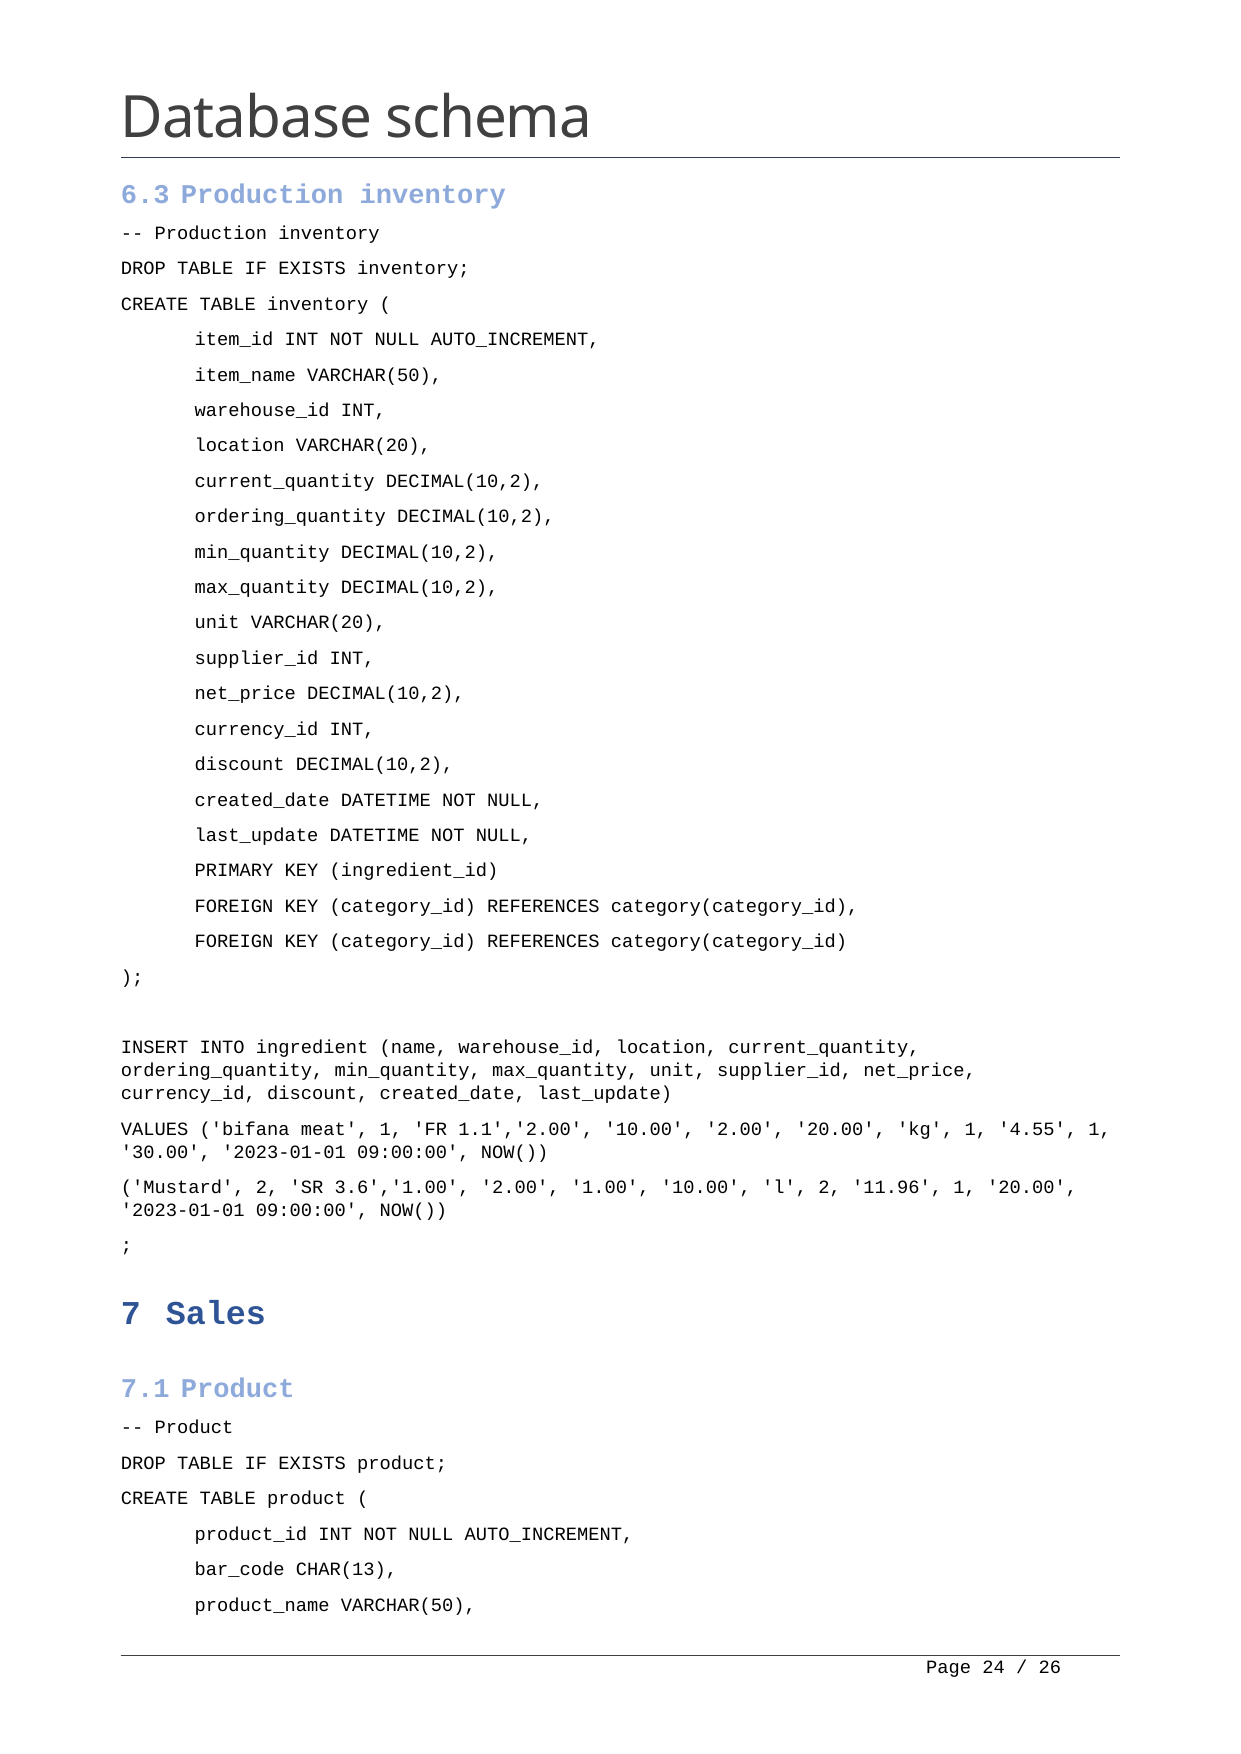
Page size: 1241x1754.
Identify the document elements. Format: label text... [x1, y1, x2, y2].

text ('Mustard', 2, 'SR 3.6','1.00', '2.00', '1.00', '10.00', 'l', 2, '11.96', 1, '20.00', '2023-01-01 09:00:00', NOW()) [121, 1178, 1120, 1222]
text created_date DATETIME NOT NULL, [194, 790, 1120, 812]
text INSERT INTO ingredient (name, warehouse_id, location, current_quantity, ordering_quantity, min_quantity, max_quantity, unit, supplier_id, net_price, currency_id, discount, created_date, last_update) [121, 1038, 1120, 1105]
text current_quantity DECIMAL(10,2), [121, 472, 1120, 493]
subtitle Product [121, 1375, 1120, 1406]
text -- Product [121, 1418, 1120, 1439]
text product_name VARCHAR(50), [121, 1595, 1120, 1617]
text location VARCHAR(20), [121, 436, 1120, 457]
text min_quantity DECIMAL(10,2), [121, 542, 1120, 564]
text ); [121, 967, 1120, 989]
text FOREIGN KEY (category_id) REFERENCES category(category_id) [121, 932, 1120, 953]
text PRIMARY KEY (ingredient_id) [121, 861, 1120, 882]
text CREATE TABLE inventory ( [121, 294, 1120, 316]
text DROP TABLE IF EXISTS product; [121, 1454, 1120, 1475]
text VALUES ('bifana meat', 1, 'FR 1.1','2.00', '10.00', '2.00', '20.00', 'kg', 1, '4.55', 1, '30.00', '2023-01-01 09:00:00', NOW()) [121, 1119, 1120, 1164]
text DROP TABLE IF EXISTS inventory; [121, 259, 1120, 280]
text item_name VARCHAR(50), [121, 365, 1120, 387]
text last_update DATETIME NOT NULL, [194, 826, 1120, 847]
text net_price DECIMAL(10,2), [121, 684, 1120, 705]
text bar_code CHAR(13), [121, 1560, 1120, 1581]
text ordering_quantity DECIMAL(10,2), [121, 507, 1120, 528]
text warehouse_id INT, [121, 401, 1120, 422]
text product_id INT NOT NULL AUTO_INCREMENT, [121, 1524, 1120, 1546]
text item_id INT NOT NULL AUTO_INCREMENT, [121, 330, 1120, 351]
text max_quantity DECIMAL(10,2), [121, 578, 1120, 599]
text CREATE TABLE product ( [121, 1489, 1120, 1510]
text FOREIGN KEY (category_id) REFERENCES category(category_id), [121, 897, 1120, 918]
text ; [121, 1236, 1120, 1257]
subtitle Sales [121, 1297, 1120, 1334]
text unit VARCHAR(20), [121, 613, 1120, 634]
text -- Production inventory [121, 224, 1120, 245]
text discount DECIMAL(10,2), [121, 755, 1120, 776]
subtitle Production inventory [121, 181, 1120, 211]
text currency_id INT, [121, 719, 1120, 741]
text supplier_id INT, [121, 649, 1120, 670]
